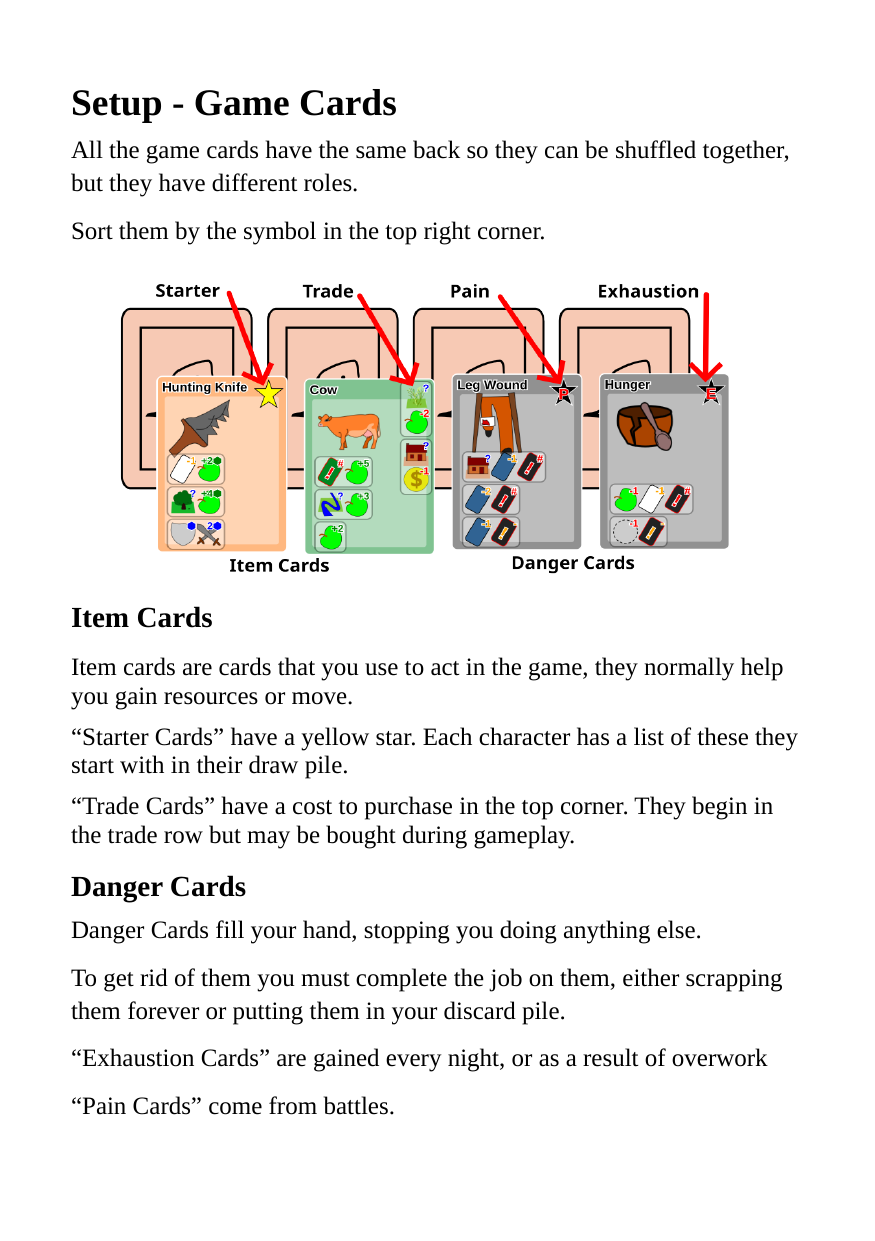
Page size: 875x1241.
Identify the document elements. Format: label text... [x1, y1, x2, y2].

text “Starter Cards” have a yellow star. Each character has a list of these they start with in their draw pile. [71, 722, 803, 779]
text To get rid of them you must complete the job on them, either scrapping them forever or putting them in your discard pile. [71, 963, 803, 1025]
subtitle Item Cards [71, 252, 803, 634]
text “Trade Cards” have a cost to purchase in the top corner. They begin in the trade row but may be bought during gameplay. [71, 791, 803, 849]
text Danger Cards fill your hand, stopping you doing anything else. [71, 915, 803, 944]
text All the game cards have the same back so they can be shuffled together, but they have different roles. [71, 136, 803, 197]
subtitle Danger Cards [71, 869, 803, 903]
text Sort them by the symbol in the top right corner. [71, 216, 803, 245]
text Item cards are cards that you use to act in the game, they normally help you gain resources or move. [71, 652, 803, 710]
text “Pain Cards” come from battles. [71, 1091, 803, 1120]
subtitle Setup - Game Cards [71, 80, 803, 123]
picture [101, 263, 764, 589]
text “Exhaustion Cards” are gained every night, or as a result of overwork [71, 1043, 803, 1072]
